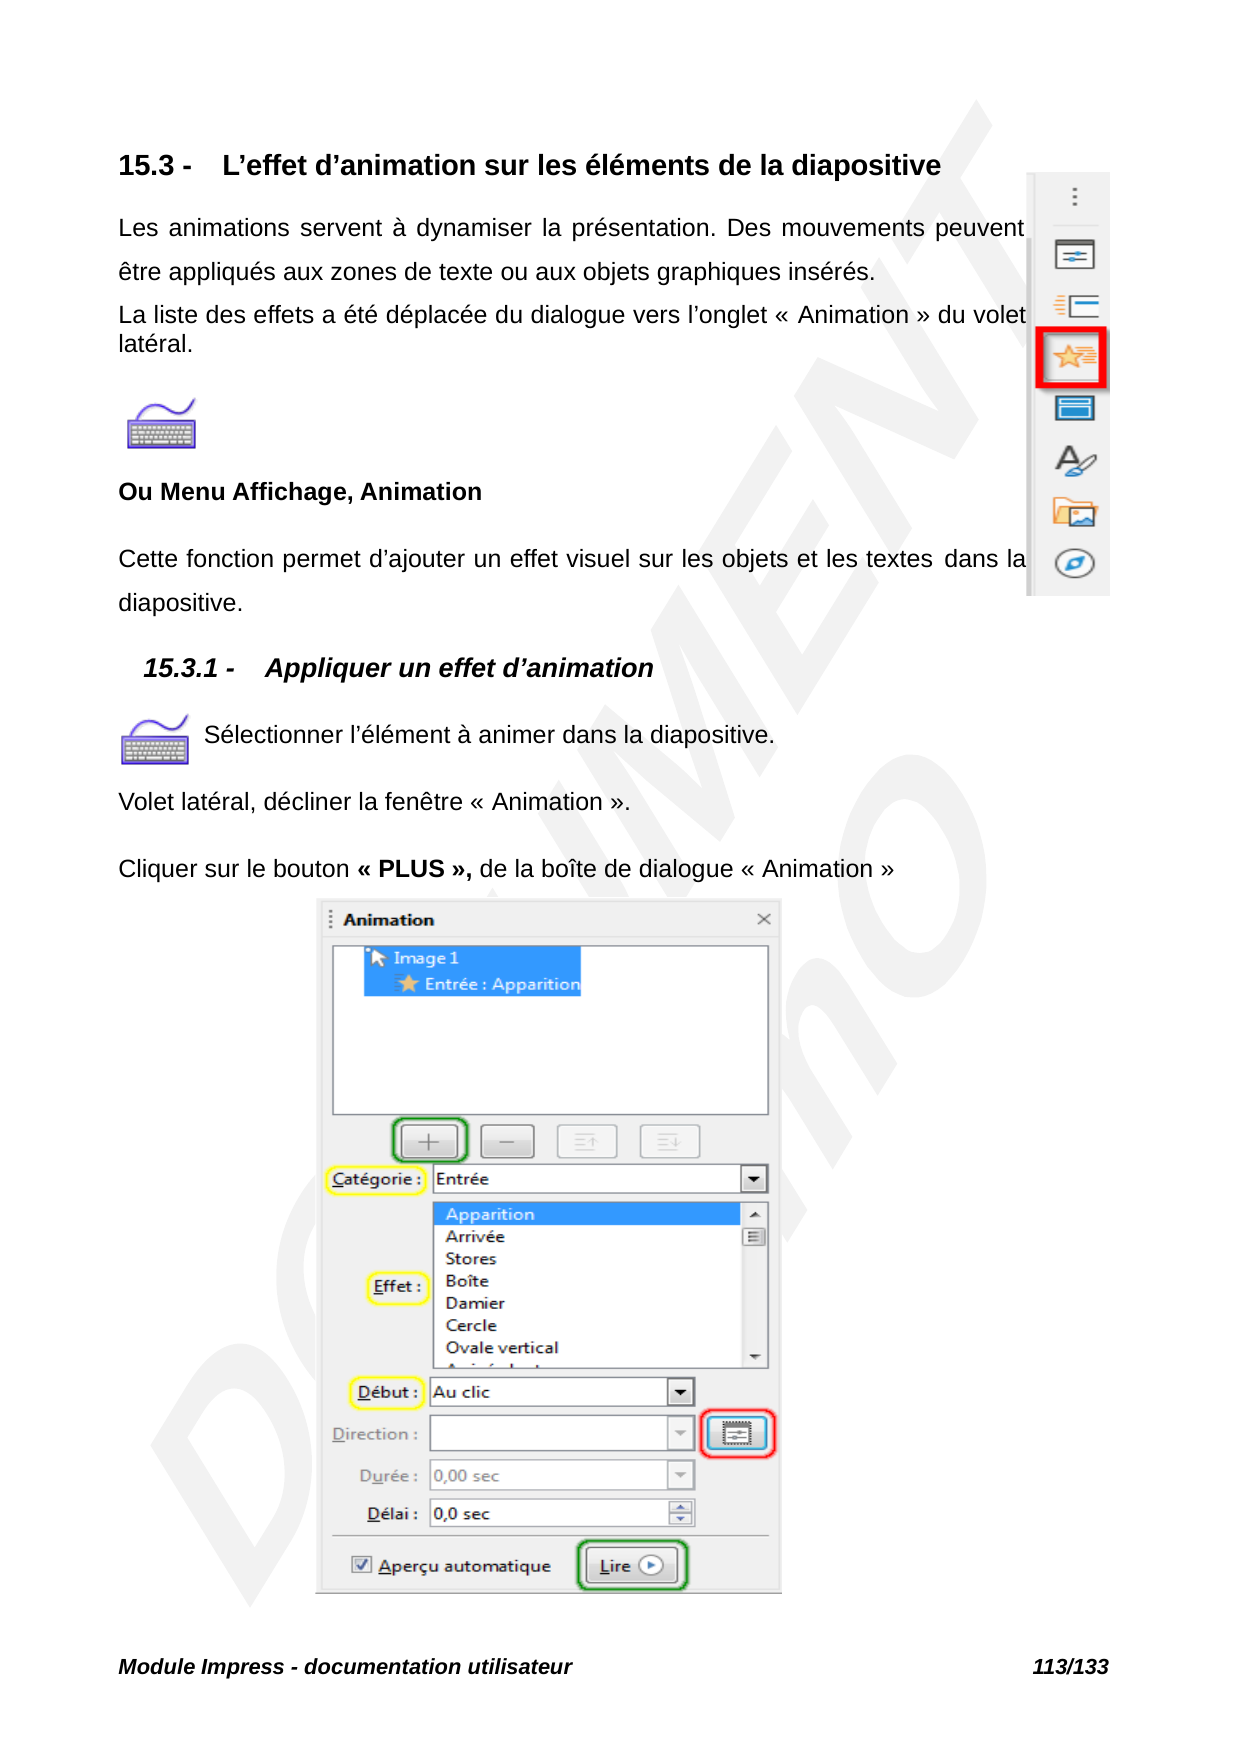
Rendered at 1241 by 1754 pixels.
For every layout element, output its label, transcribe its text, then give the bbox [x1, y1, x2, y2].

text Sélectionner l’élément à animer dans la diapositive. [192, 719, 1122, 748]
text Les animations servent à dynamiser la présentation. Des mouvements peuvent être appliqués aux zones de texte ou aux objets graphiques insérés. [118, 213, 1026, 286]
picture [1026, 172, 1110, 596]
text Cette fonction permet d’ajouter un effet visuel sur les objets et les textes dans la diapositive. [118, 544, 1122, 617]
subtitle L’effet d’animation sur les éléments de la diapositive [118, 147, 1122, 181]
subtitle Appliquer un effet d’animation [143, 652, 1122, 683]
picture [117, 703, 192, 779]
text Cliquer sur le bouton « Plus », de la boîte de dialogue « Animation » [118, 854, 1122, 883]
text Ou Menu Affichage, Animation [118, 463, 1026, 506]
text Volet latéral, décliner la fenêtre « Animation ». [118, 787, 1122, 816]
text [1110, 382, 1122, 506]
text La liste des effets a été déplacée du dialogue vers l’onglet « Animation » du volet latéral. [118, 300, 1026, 358]
picture [315, 897, 782, 1594]
picture [123, 387, 199, 463]
